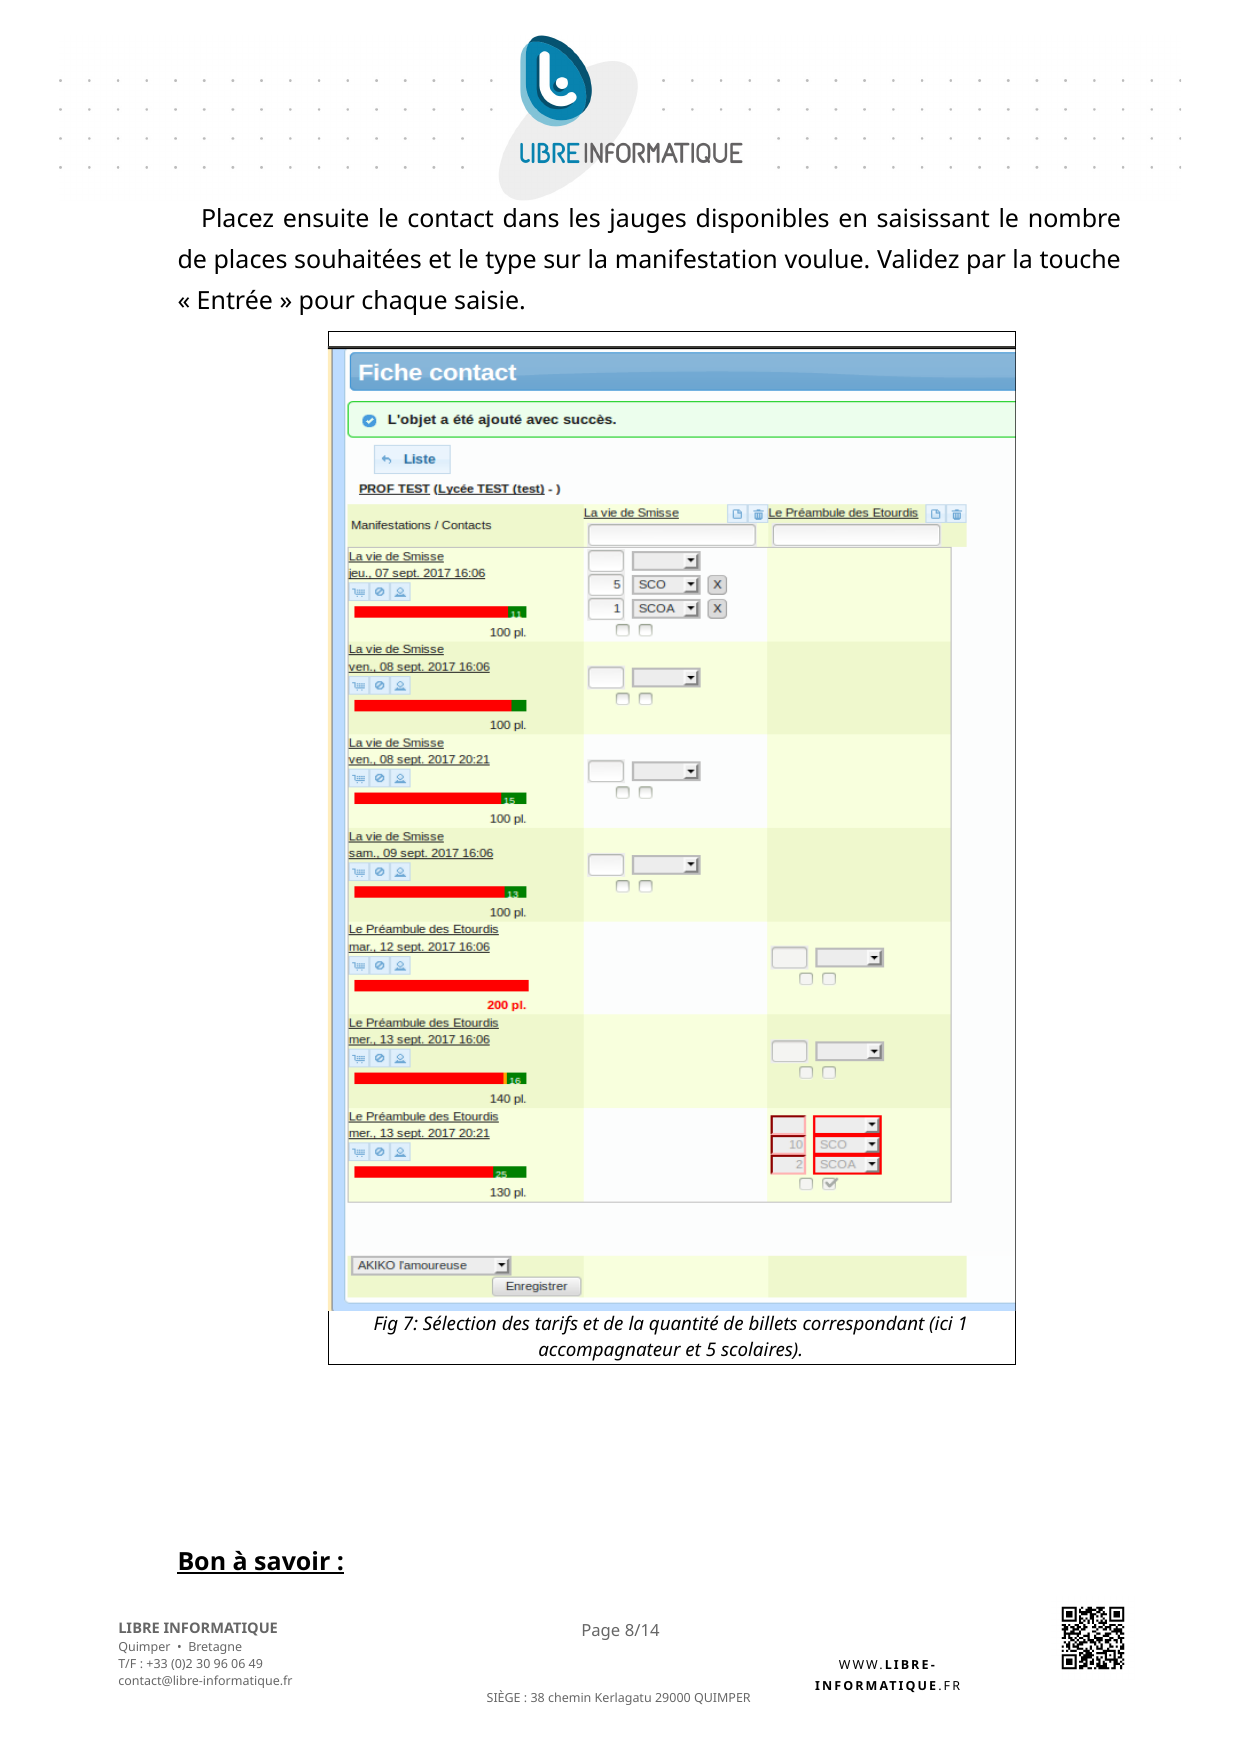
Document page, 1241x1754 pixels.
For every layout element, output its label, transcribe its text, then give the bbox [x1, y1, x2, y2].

picture [1051, 1596, 1135, 1680]
text Bon à savoir : [177, 1543, 1122, 1577]
picture [540, 52, 576, 106]
picture [557, 78, 567, 88]
text [329, 332, 1015, 346]
text Placez ensuite le contact dans les jauges disponibles en saisissant le nombre de places souhaitées et le type sur la manifestation voulue. Validez par la touche « Entrée » pour chaque saisie. [177, 201, 1122, 317]
text [329, 1311, 1015, 1364]
text Fig 7: Sélection des tarifs et de la quantité de billets correspondant (ici 1 accompagnateur et 5 scolaires). [331, 1311, 1012, 1361]
picture [327, 346, 1016, 1311]
picture [59, 35, 1182, 201]
